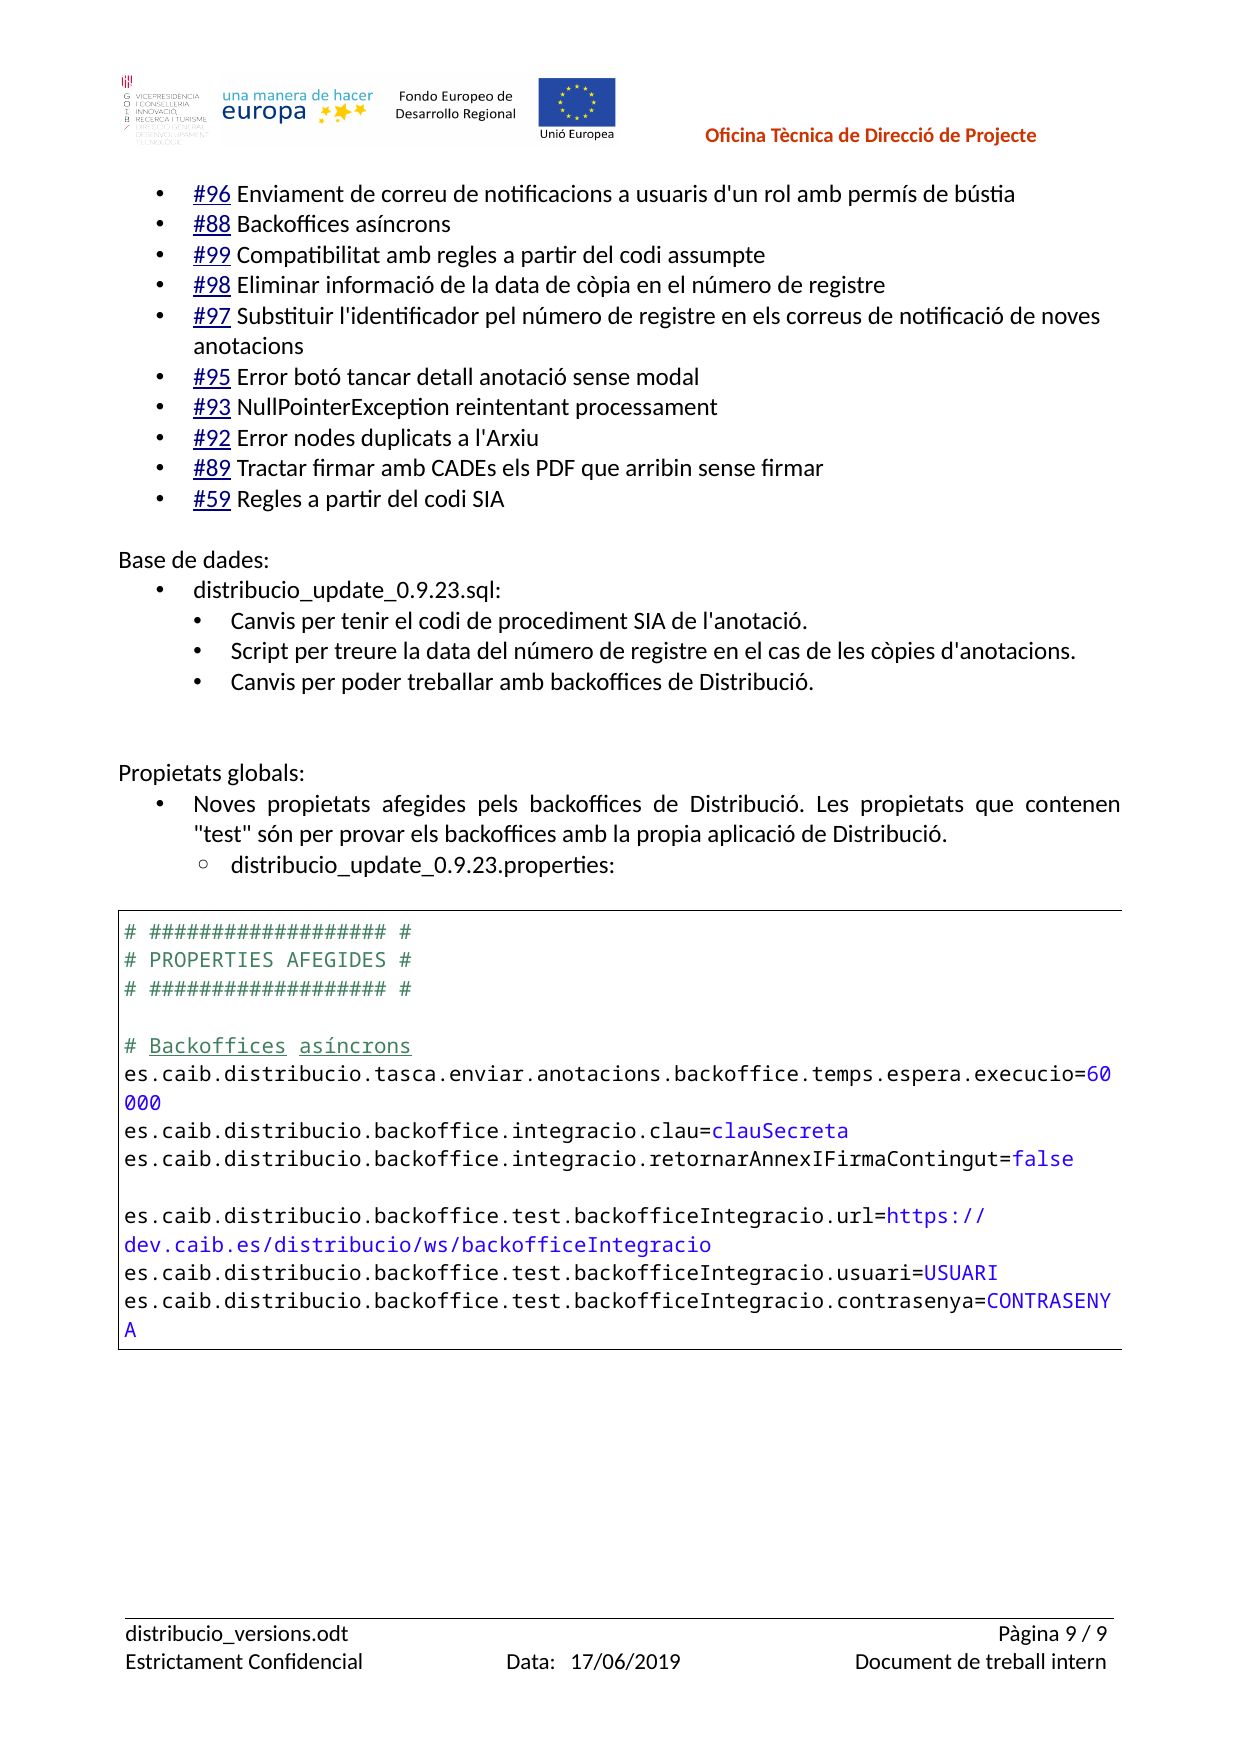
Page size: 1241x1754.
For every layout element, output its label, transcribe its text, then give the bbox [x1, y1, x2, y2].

picture [118, 73, 213, 147]
list #95 Error botó tancar detall anotació sense modal [156, 361, 1122, 391]
picture [219, 73, 621, 147]
table_header # ################### # # PROPERTIES AFEGIDES # # ################### # # Backoffices asíncrons es.caib.distribucio.tasca.enviar.anotacions.backoffice.temps.espera.execucio=60000 es.caib.distribucio.backoffice.integracio.clau=clauSecreta es.caib.distribucio.backoffice.integracio.retornarAnnexIFirmaContingut=false es.caib.distribucio.backoffice.test.backofficeIntegracio.url=https://dev.caib.es/distribucio/ws/backofficeIntegracio es.caib.distribucio.backoffice.test.backofficeIntegracio.usuari=USUARI es.caib.distribucio.backoffice.test.backofficeIntegracio.contrasenya=CONTRASENYA [119, 911, 1122, 1349]
text Propietats globals: [118, 758, 1122, 788]
text Base de dades: [118, 544, 1122, 574]
list Canvis per poder treballar amb backoffices de Distribució. [193, 666, 1122, 697]
list Canvis per tenir el codi de procediment SIA de l'anotació. [193, 605, 1122, 636]
list distribucio_update_0.9.23.sql: [156, 574, 1122, 605]
list #99 Compatibilitat amb regles a partir del codi assumpte [156, 239, 1122, 269]
list #59 Regles a partir del codi SIA [156, 483, 1122, 513]
list #93 NullPointerException reintentant processament [156, 391, 1122, 422]
list #97 Substituir l'identificador pel número de registre en els correus de notificació de noves anotacions [156, 300, 1122, 361]
list distribucio_update_0.9.23.properties: [193, 849, 1122, 880]
list #92 Error nodes duplicats a l'Arxiu [156, 422, 1122, 452]
list #88 Backoffices asíncrons [156, 208, 1122, 239]
list Noves propietats afegides pels backoffices de Distribució. Les propietats que contenen "test" són per provar els backoffices amb la propia aplicació de Distribució. [156, 788, 1122, 849]
list Script per treure la data del número de registre en el cas de les còpies d'anotacions. [193, 636, 1122, 666]
list #89 Tractar firmar amb CADEs els PDF que arribin sense firmar [156, 452, 1122, 483]
list #98 Eliminar informació de la data de còpia en el número de registre [156, 269, 1122, 300]
list #96 Enviament de correu de notificacions a usuaris d'un rol amb permís de bústia [156, 178, 1122, 208]
